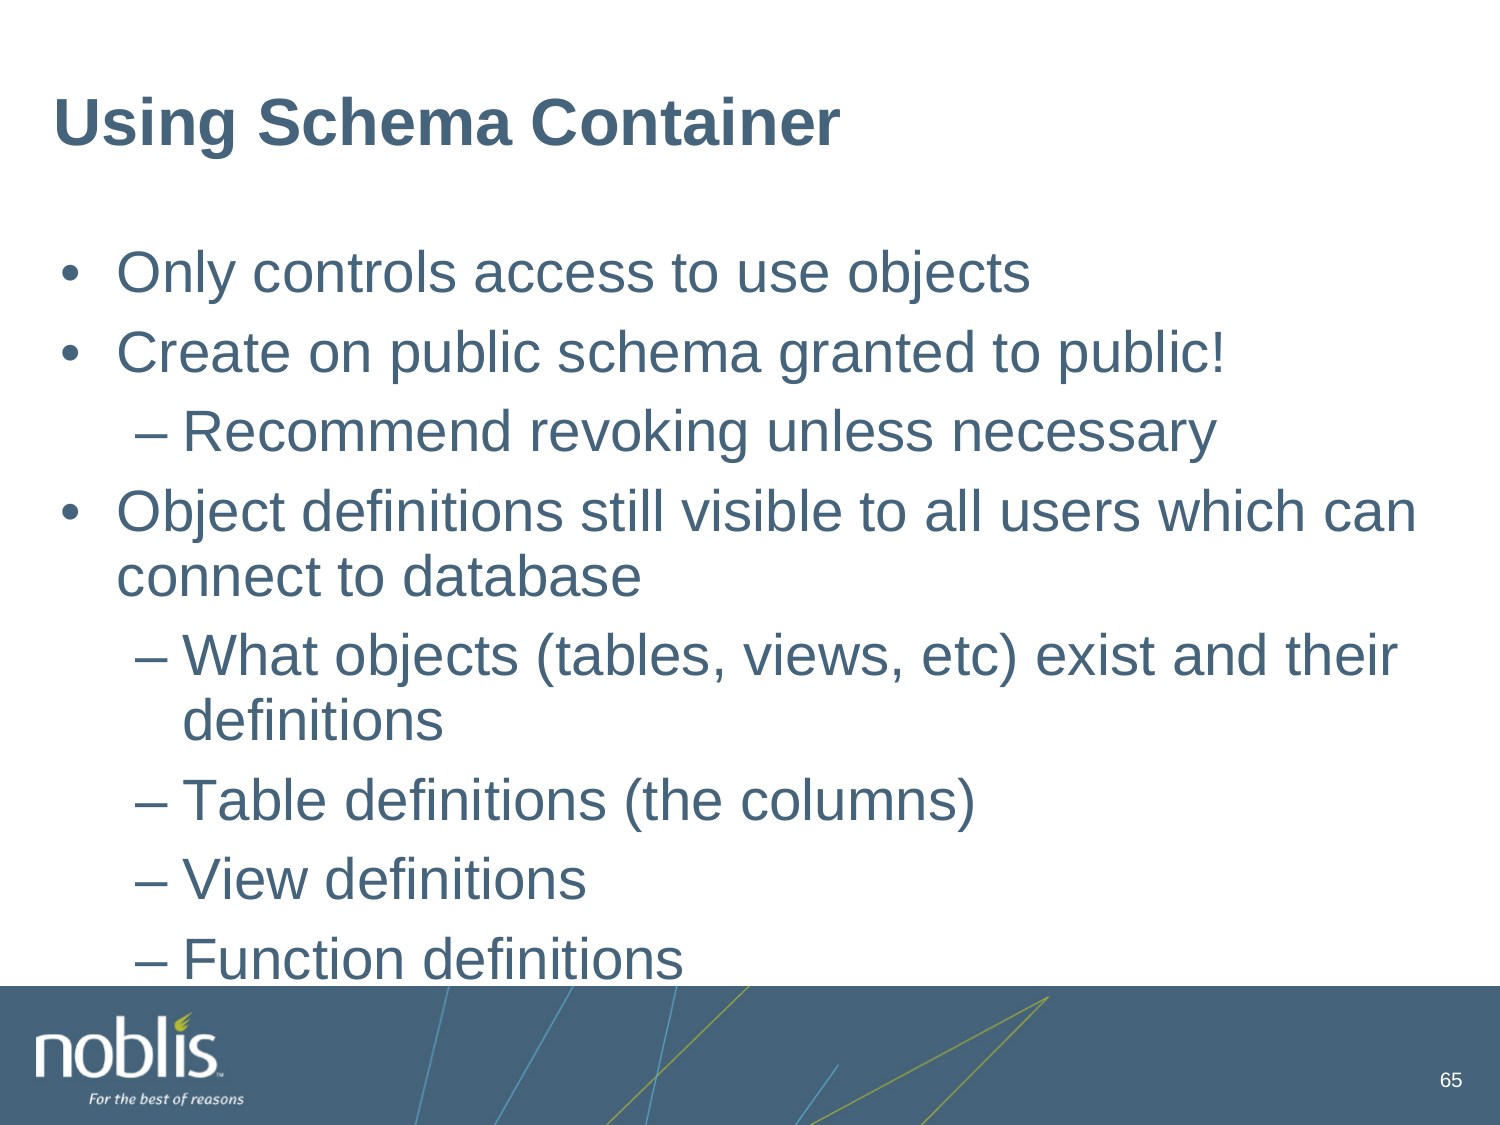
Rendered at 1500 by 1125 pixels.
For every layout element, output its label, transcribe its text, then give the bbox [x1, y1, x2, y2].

picture [0, 986, 1500, 1125]
title Using Schema Container [53, 38, 1438, 211]
list Only controls access to use objects Create on public schema granted to public! Recommend revoking unless necessary Object definitions still visible to all users which can connect to database What objects (tables, views, etc) exist and their definitions Table definitions (the columns) View definitions Function definitions [60, 239, 1437, 992]
